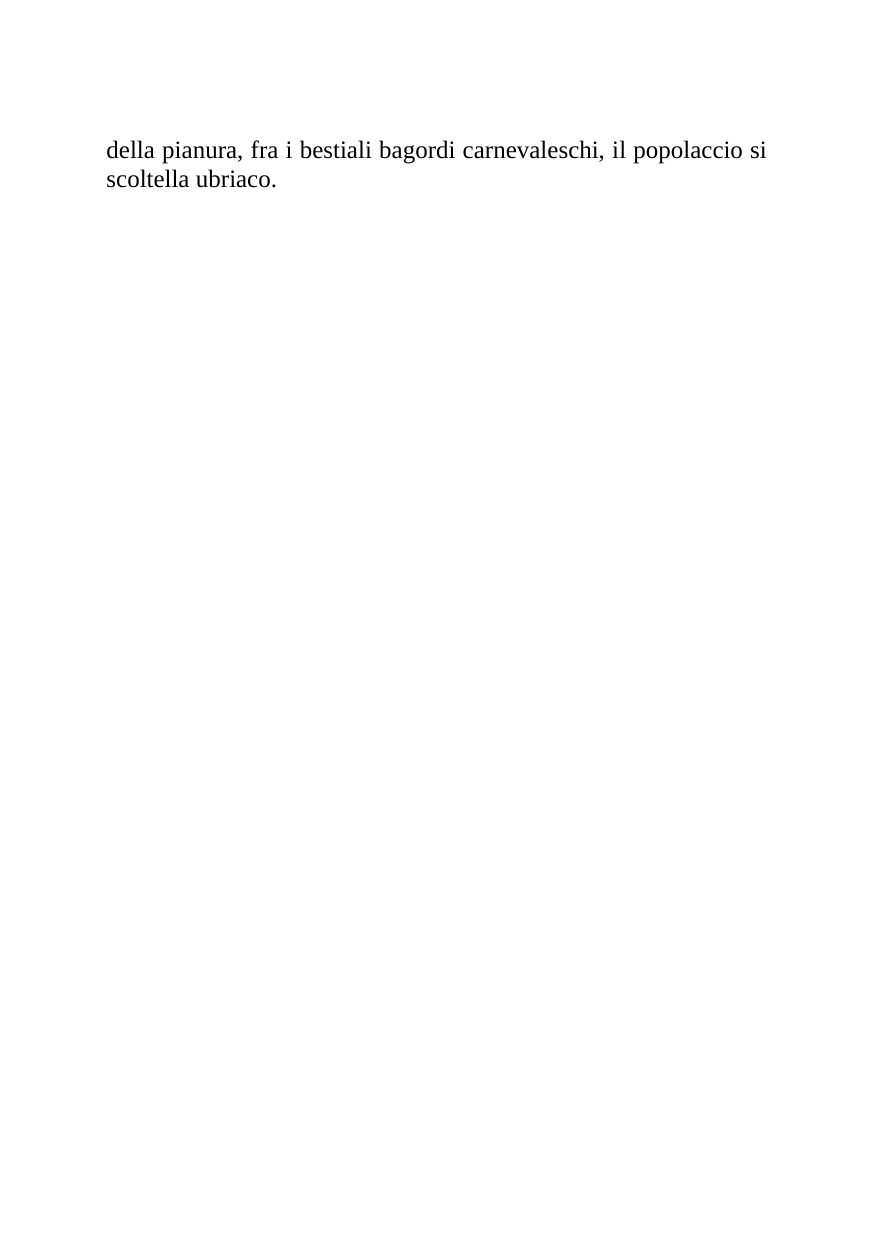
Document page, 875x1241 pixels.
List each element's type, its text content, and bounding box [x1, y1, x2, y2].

text della pianura, fra i bestiali bagordi carnevaleschi, il popolaccio si scoltella ubriaco. [106, 135, 768, 192]
